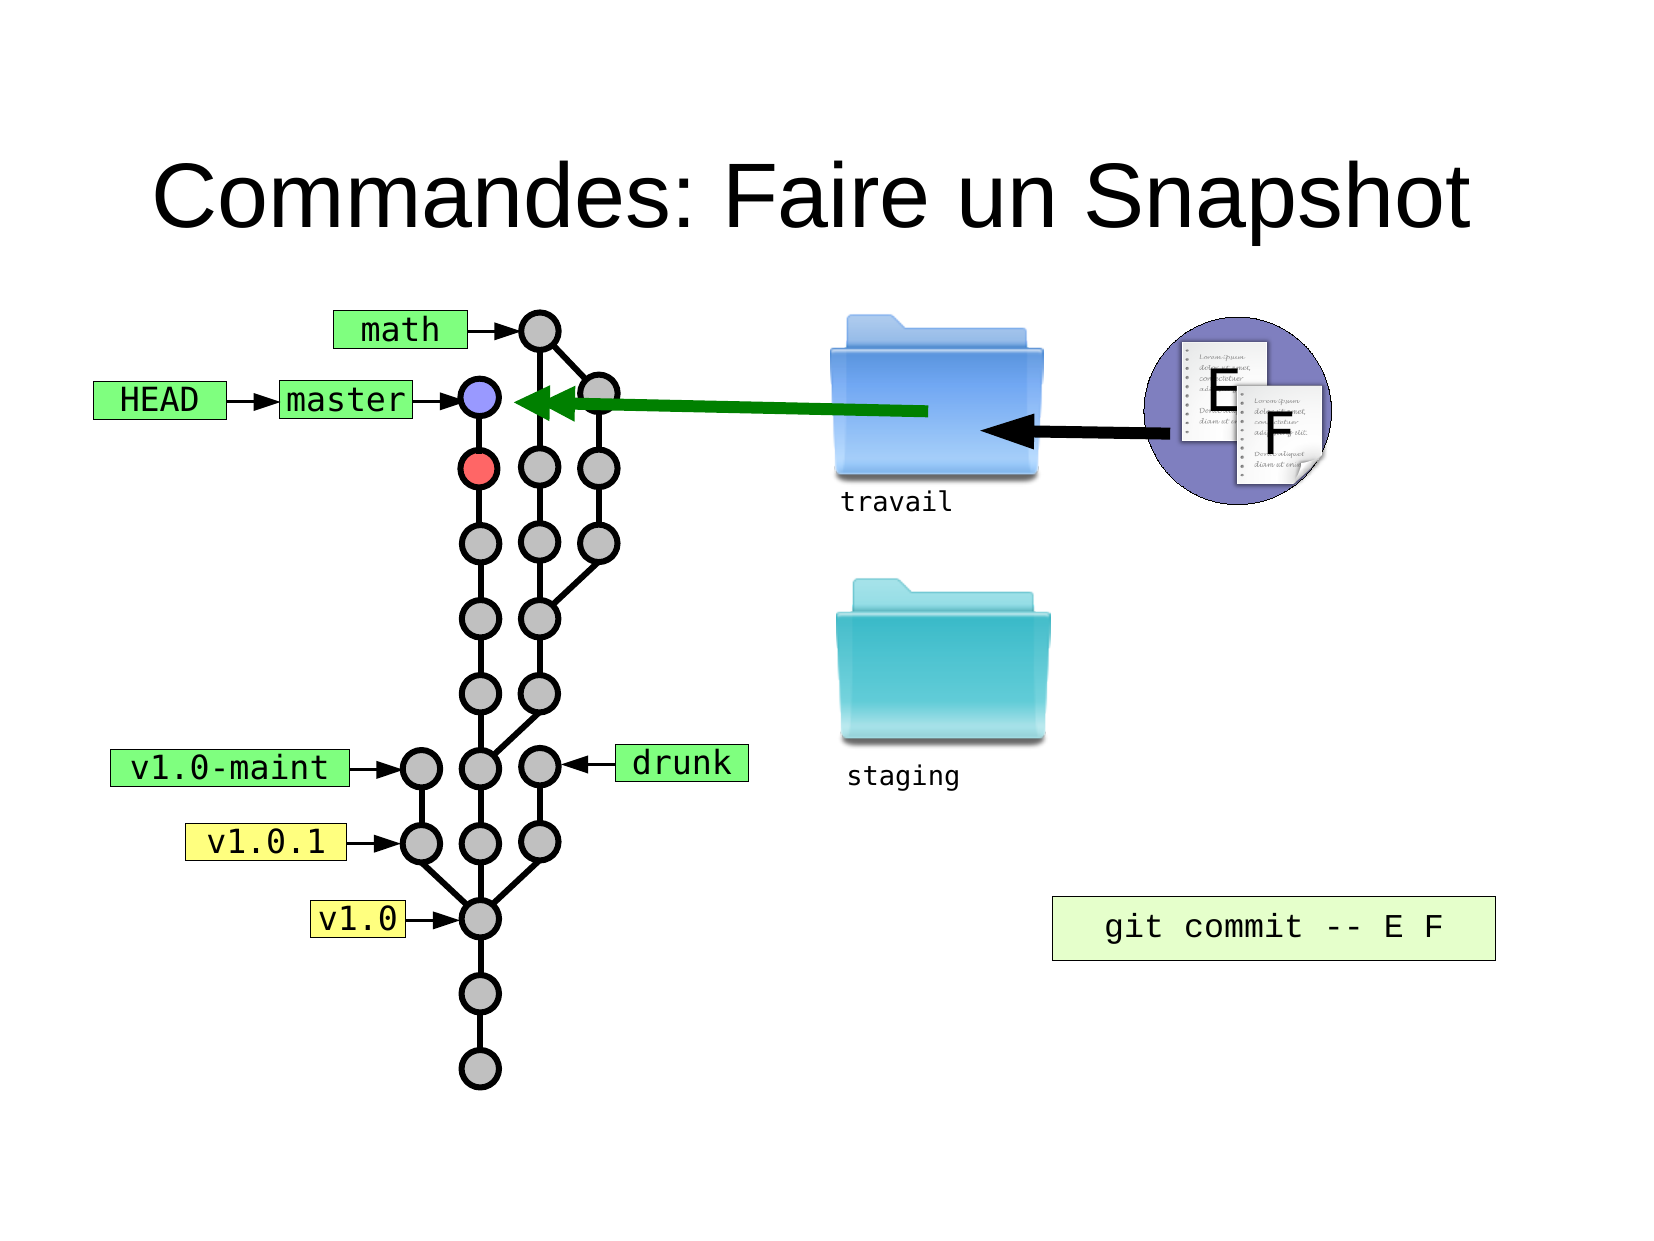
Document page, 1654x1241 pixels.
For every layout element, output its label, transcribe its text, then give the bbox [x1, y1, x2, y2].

text_box [461, 825, 500, 863]
text_box staging [831, 752, 976, 799]
text_box [461, 525, 500, 563]
text_box v1.0.1 [185, 823, 347, 861]
text_box [460, 450, 498, 488]
text_box [521, 312, 559, 350]
text_box v1.0 [310, 900, 406, 938]
text_box [580, 374, 618, 398]
text_box [580, 449, 618, 487]
picture [830, 291, 1044, 505]
text_box [460, 378, 499, 416]
text_box [520, 675, 559, 713]
text_box [520, 448, 559, 486]
picture [836, 565, 1051, 779]
text_box [520, 523, 559, 561]
text_box master [279, 380, 413, 419]
picture [1167, 334, 1336, 491]
text_box [402, 825, 441, 863]
text_box [521, 747, 559, 786]
text_box [461, 675, 500, 713]
text_box HEAD [93, 381, 227, 420]
text_box [461, 1050, 500, 1088]
text_box travail [825, 478, 969, 526]
title Commandes: Faire un Snapshot [118, 112, 1506, 281]
text_box [520, 600, 559, 638]
text_box [521, 823, 559, 861]
text_box [580, 524, 618, 562]
text_box [1143, 349, 1167, 427]
text_box v1.0-maint [110, 749, 350, 787]
text_box math [333, 310, 468, 349]
text_box drunk [615, 744, 749, 782]
text_box [1148, 440, 1287, 505]
text_box git commit -- E F [1052, 896, 1496, 961]
text_box [1183, 317, 1326, 378]
text_box [461, 600, 500, 638]
text_box [461, 975, 500, 1013]
text_box [461, 900, 500, 938]
text_box [402, 750, 441, 788]
text_box [461, 750, 500, 788]
